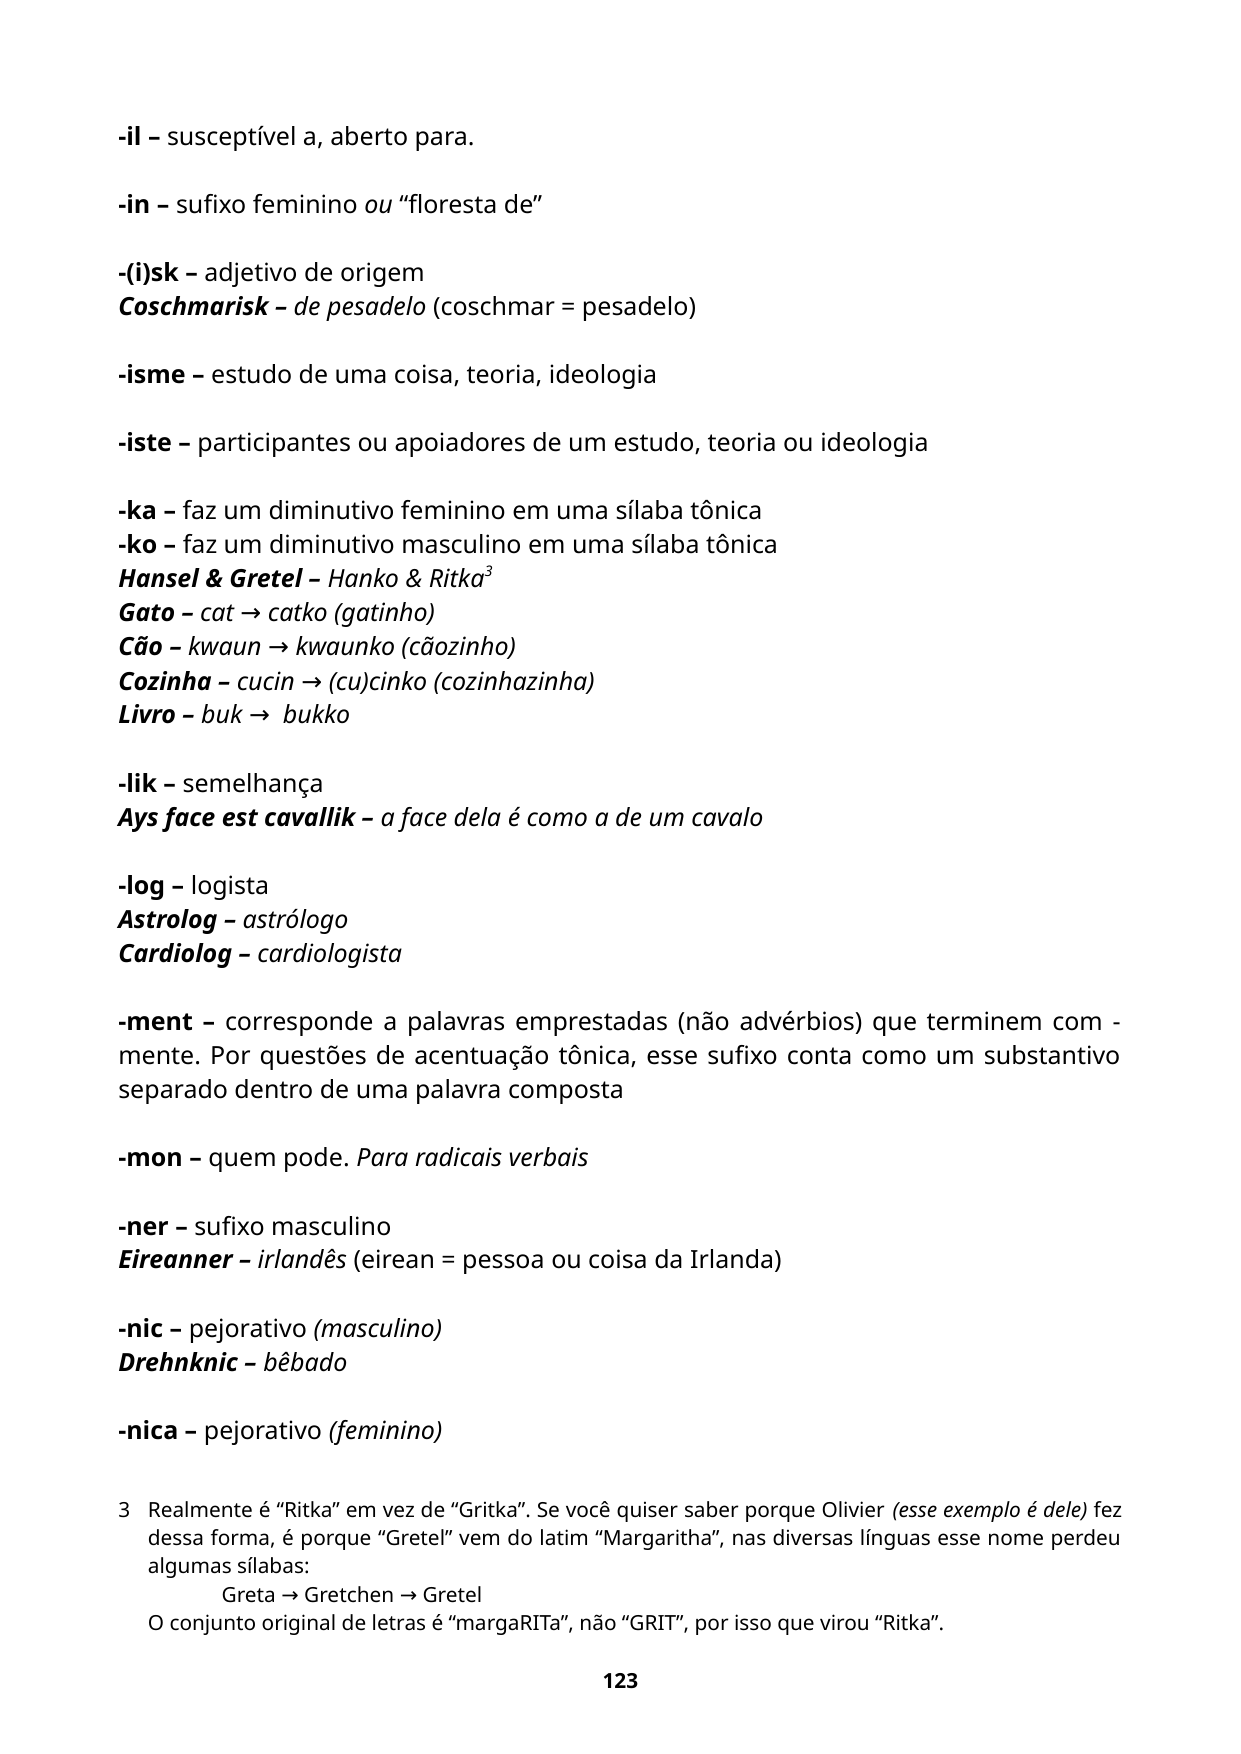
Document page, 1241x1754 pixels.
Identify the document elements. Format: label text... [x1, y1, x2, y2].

text -nic – pejorativo (masculino) [118, 1310, 1122, 1344]
text -ka – faz um diminutivo feminino em uma sílaba tônica [118, 493, 1122, 527]
text Hansel & Gretel – Hanko & Ritka [118, 561, 1122, 595]
text Ays face est cavallik – a face dela é como a de um cavalo [118, 799, 1122, 833]
text -mon – quem pode. Para radicais verbais [118, 1140, 1122, 1174]
text Coschmarisk – de pesadelo (coschmar = pesadelo) [118, 288, 1122, 322]
text -lik – semelhança [118, 765, 1122, 799]
text O conjunto original de letras é “margaRITa”, não “GRIT”, por isso que virou “Ritka”. [118, 1608, 1122, 1637]
text -ment – corresponde a palavras emprestadas (não advérbios) que terminem com -mente. Por questões de acentuação tônica, esse sufixo conta como um substantivo separado dentro de uma palavra composta [118, 1004, 1122, 1106]
text Cão – kwaun → kwaunko (cãozinho) [118, 629, 1122, 663]
text -ner – sufixo masculino [118, 1208, 1122, 1242]
text -in – sufixo feminino ou “floresta de” [118, 186, 1122, 220]
text -isme – estudo de uma coisa, teoria, ideologia [118, 357, 1122, 391]
text Realmente é “Ritka” em vez de “Gritka”. Se você quiser saber porque Olivier (esse exemplo é dele) fez dessa forma, é porque “Gretel” vem do latim “Margaritha”, nas diversas línguas esse nome perdeu algumas sílabas: [118, 1495, 1122, 1580]
text -log – logista [118, 867, 1122, 902]
text Eireanner – irlandês (eirean = pessoa ou coisa da Irlanda) [118, 1242, 1122, 1276]
text Cardiolog – cardiologista [118, 936, 1122, 970]
text -(i)sk – adjetivo de origem [118, 254, 1122, 288]
text Livro – buk → bukko [118, 697, 1122, 731]
text Drehnknic – bêbado [118, 1344, 1122, 1378]
text -il – susceptível a, aberto para. [118, 118, 1122, 152]
text -nica – pejorativo (feminino) [118, 1412, 1122, 1447]
text Cozinha – cucin → (cu)cinko (cozinhazinha) [118, 663, 1122, 697]
text Gato – cat → catko (gatinho) [118, 595, 1122, 629]
text Greta → Gretchen → Gretel [118, 1580, 1122, 1608]
text -ko – faz um diminutivo masculino em uma sílaba tônica [118, 527, 1122, 561]
text -iste – participantes ou apoiadores de um estudo, teoria ou ideologia [118, 425, 1122, 459]
text Astrolog – astrólogo [118, 902, 1122, 936]
